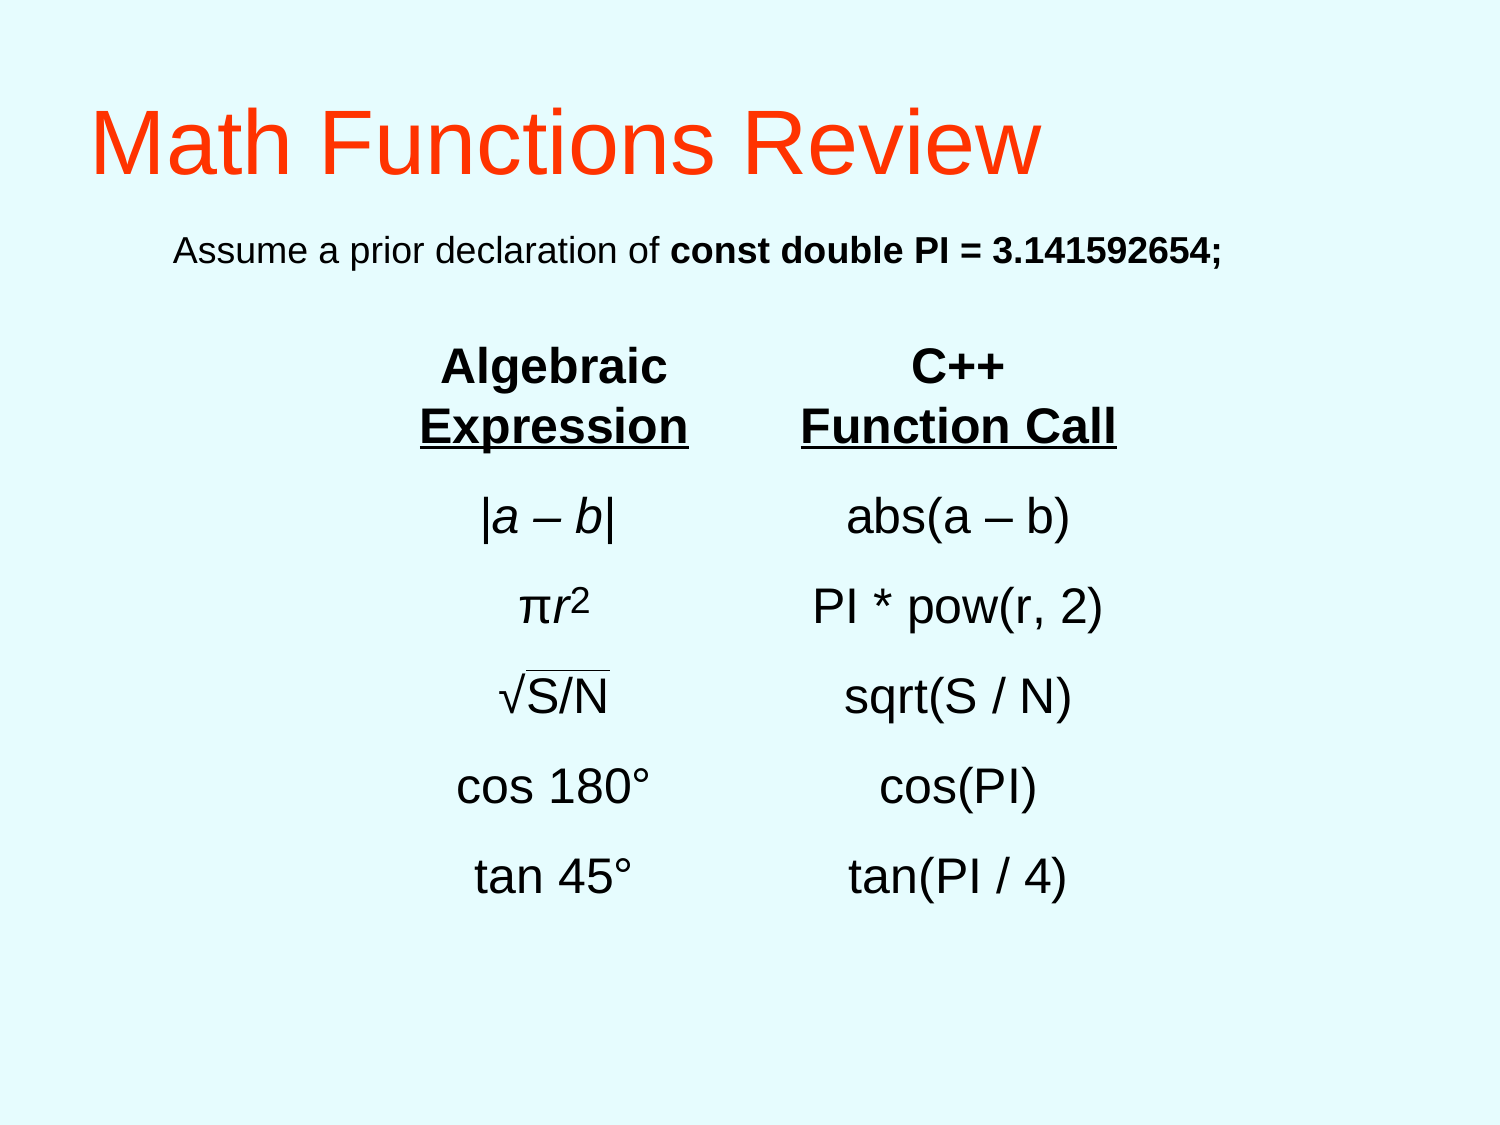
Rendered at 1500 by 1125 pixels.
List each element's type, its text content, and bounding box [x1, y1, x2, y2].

text_box Algebraic Expression |a – b| πr2 √S/N cos 180° tan 45° [374, 325, 735, 911]
text_box Assume a prior declaration of const double PI = 3.141592654; [158, 218, 1271, 294]
text_box C++ Function Call abs(a – b) PI * pow(r, 2) sqrt(S / N) cos(PI) tan(PI / 4) [755, 325, 1163, 911]
title Math Functions Review [75, 45, 1423, 231]
